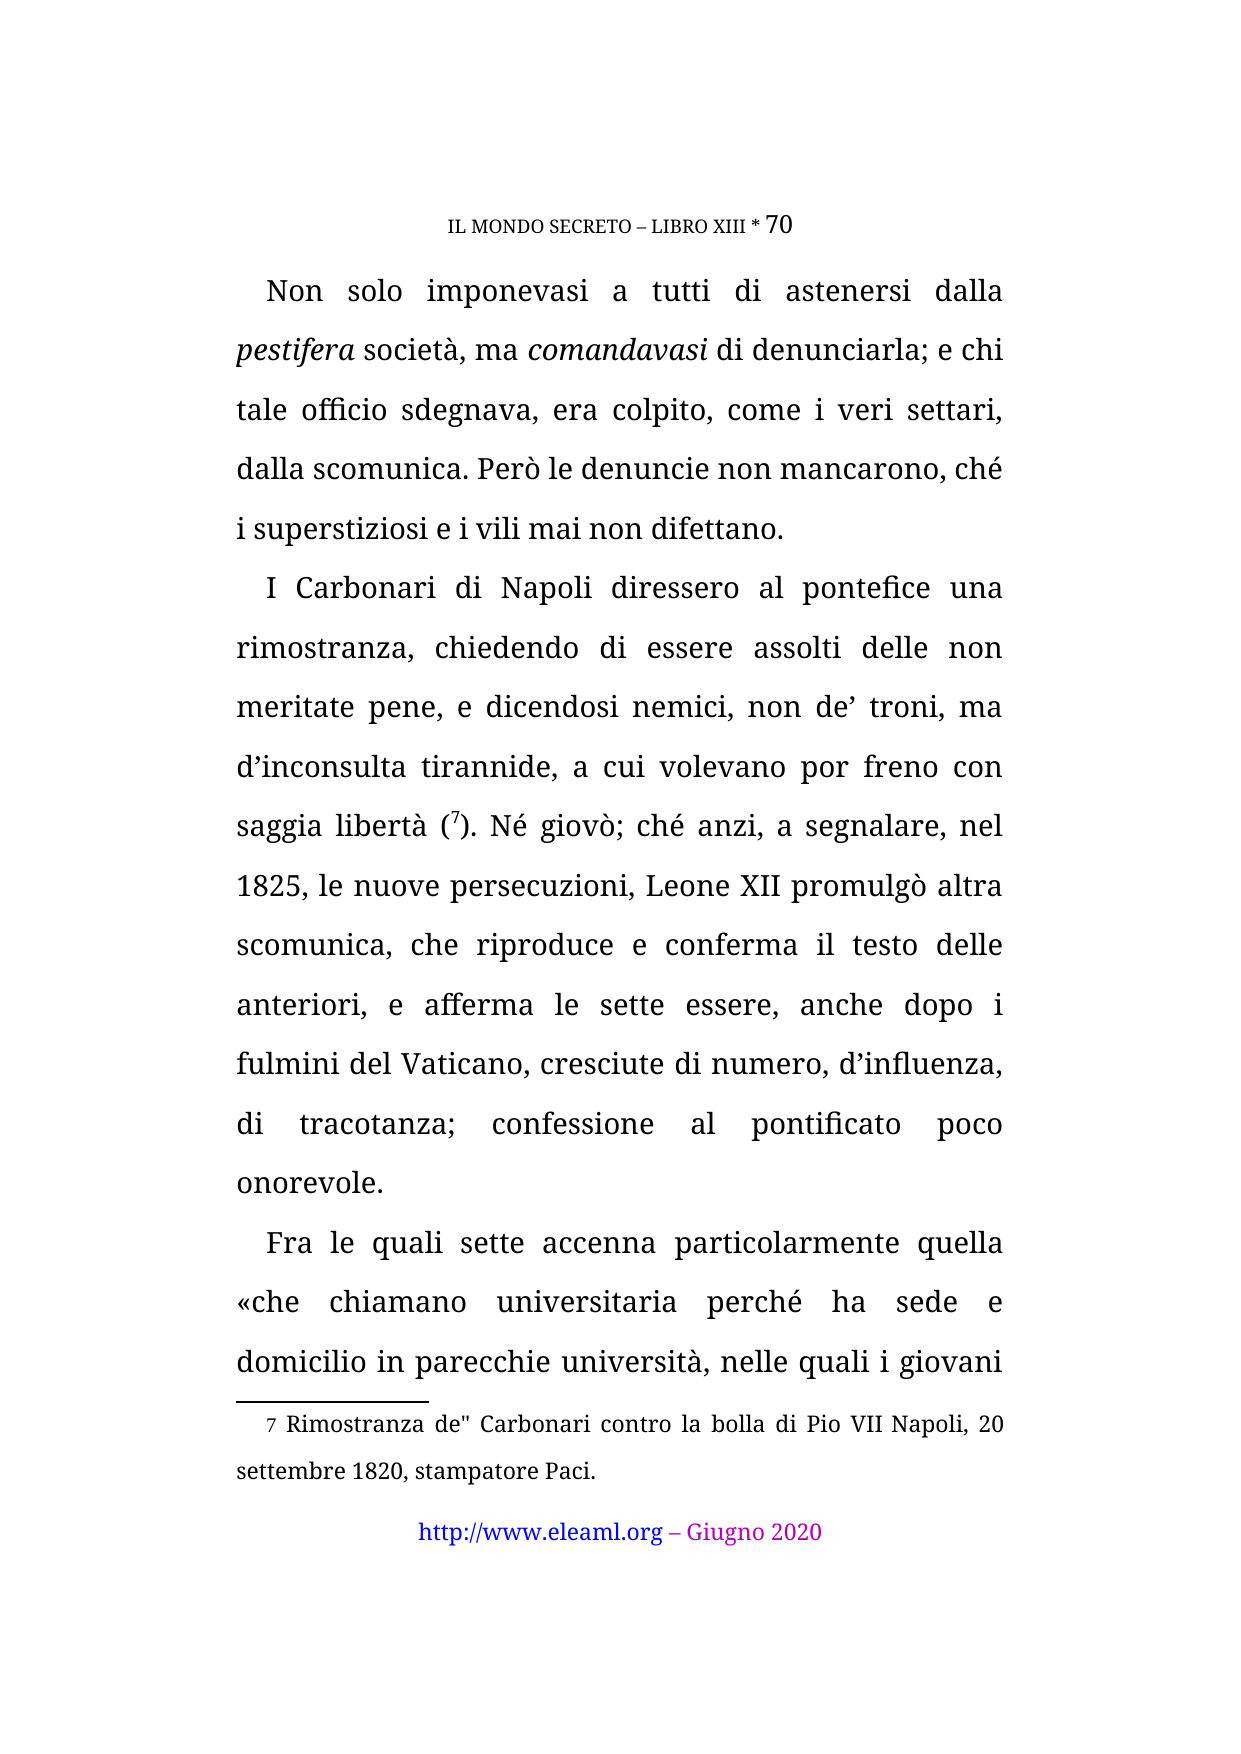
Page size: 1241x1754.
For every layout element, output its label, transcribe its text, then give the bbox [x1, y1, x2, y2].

text Fra le quali sette accenna particolarmente quella «che chiamano universitaria perché ha sede e domicilio in parecchie università, nelle quali i giovani [236, 1222, 1004, 1381]
text Non solo imponevasi a tutti di astenersi dalla pestifera società, ma comandavasi di denunciarla; e chi tale officio sdegnava, era colpito, come i veri settari, dalla scomunica. Però le denuncie non mancarono, ché i superstiziosi e i vili mai non difettano. [236, 270, 1004, 548]
text I Carbonari di Napoli diressero al pontefice una rimostranza, chiedendo di essere assolti delle non meritate pene, e dicendosi nemici, non de’ troni, ma d’inconsulta tirannide, a cui volevano por freno con saggia libertà (). Né giovò; ché anzi, a segnalare, nel 1825, le nuove persecuzioni, Leone XII promulgò altra scomunica, che riproduce e conferma il testo delle anteriori, e afferma le sette essere, anche dopo i fulmini del Vaticano, cresciute di numero, d’influenza, di tracotanza; confessione al pontificato poco onorevole. [236, 568, 1004, 1202]
text Rimostranza de" Carbonari contro la bolla di Pio VII Napoli, 20 settembre 1820, stampatore Paci. [236, 1408, 1004, 1487]
